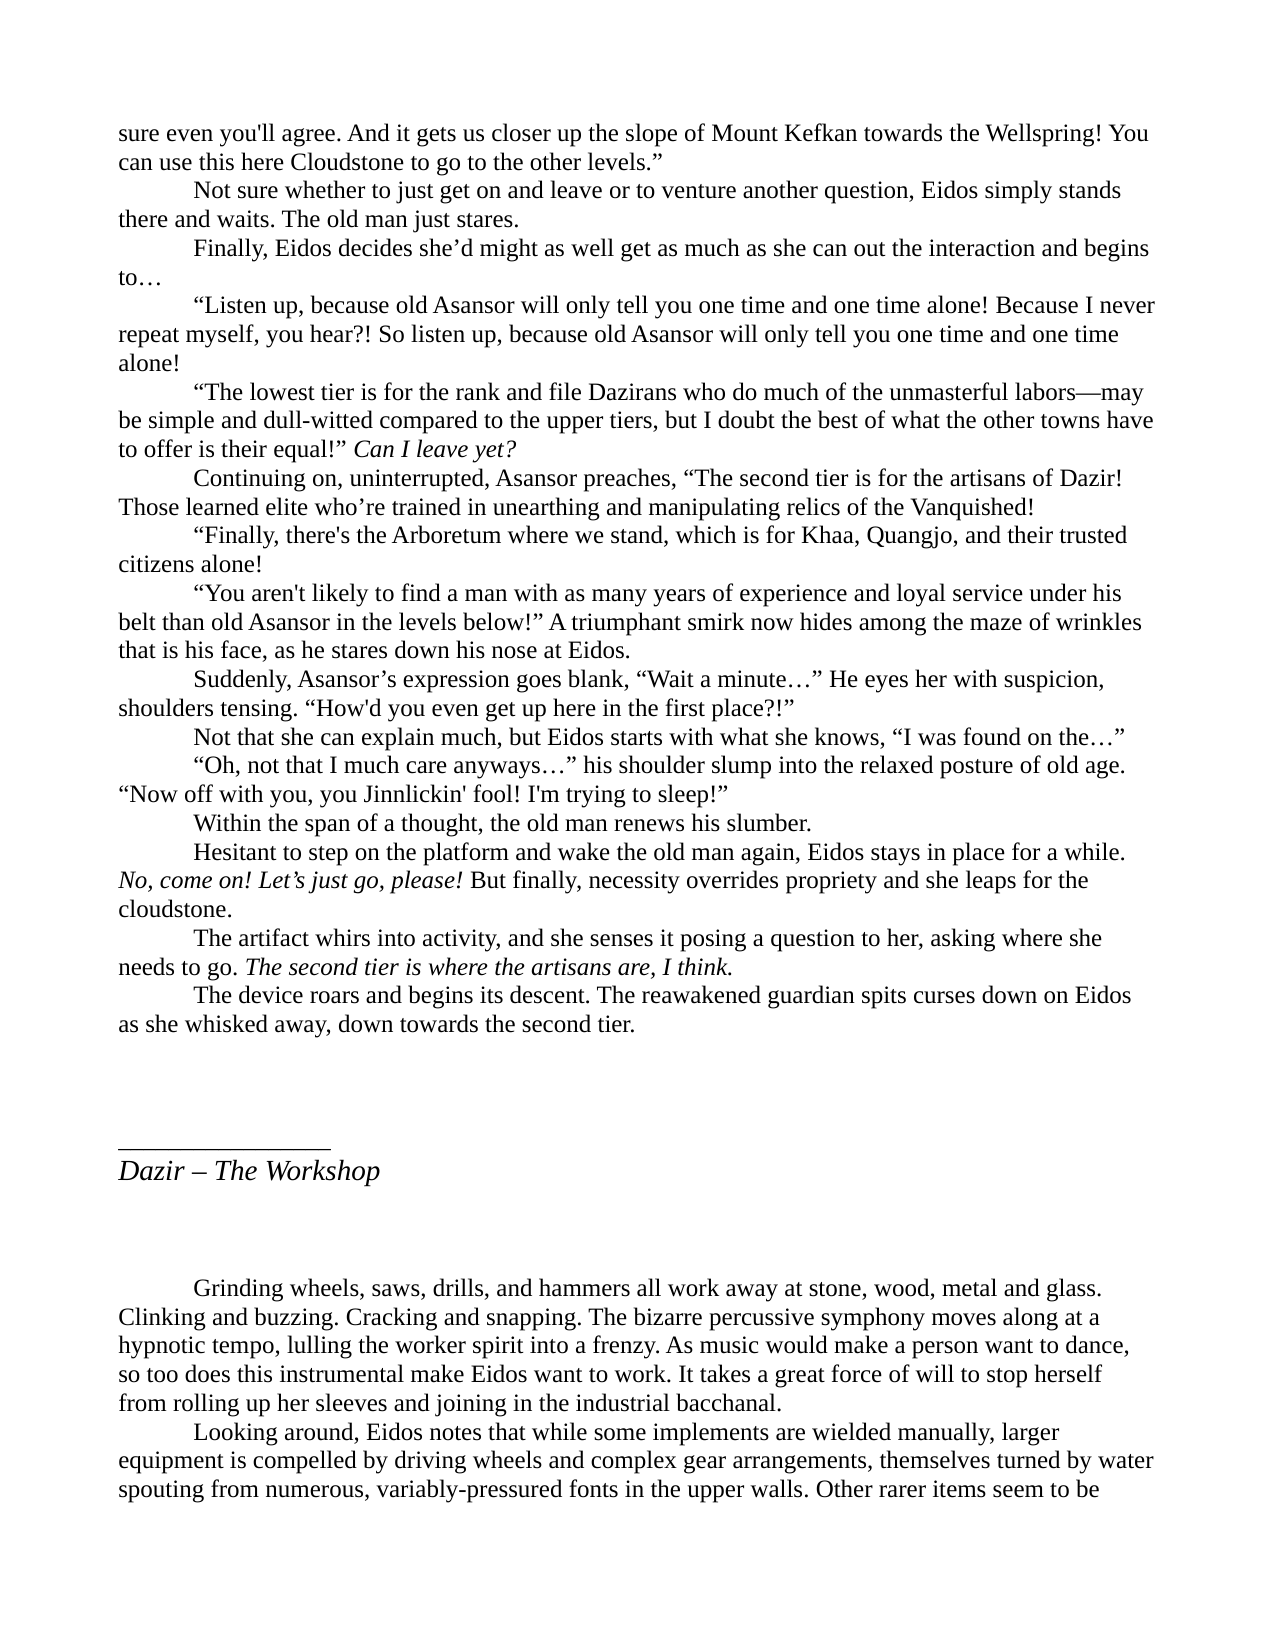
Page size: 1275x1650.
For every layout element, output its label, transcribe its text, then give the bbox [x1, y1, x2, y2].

text The device roars and begins its descent. The reawakened guardian spits curses down on Eidos as she whisked away, down towards the second tier. [118, 981, 1157, 1038]
text Not sure whether to just get on and leave or to venture another question, Eidos simply stands there and waits. The old man just stares. [118, 176, 1157, 233]
text Hesitant to step on the platform and wake the old man again, Eidos stays in place for a while. No, come on! Let’s just go, please! But finally, necessity overrides propriety and she leaps for the cloudstone. [118, 837, 1157, 923]
text Looking around, Eidos notes that while some implements are wielded manually, larger equipment is compelled by driving wheels and complex gear arrangements, themselves turned by water spouting from numerous, variably-pressured fonts in the upper walls. Other rarer items seem to be [118, 1417, 1157, 1503]
text sure even you'll agree. And it gets us closer up the slope of Mount Kefkan towards the Wellspring! You can use this here Cloudstone to go to the other levels.” [118, 118, 1157, 176]
text “Finally, there's the Arboretum where we stand, which is for Khaa, Quangjo, and their trusted citizens alone! [118, 521, 1157, 578]
text Not that she can explain much, but Eidos starts with what she knows, “I was found on the…” [118, 722, 1157, 751]
text Suddenly, Asansor’s expression goes blank, “Wait a minute…” He eyes her with suspicion, shoulders tensing. “How'd you even get up here in the first place?!” [118, 664, 1157, 722]
text _________________ [118, 1124, 1157, 1153]
text Grinding wheels, saws, drills, and hammers all work away at stone, wood, metal and glass. Clinking and buzzing. Cracking and snapping. The bizarre percussive symphony moves along at a hypnotic tempo, lulling the worker spirit into a frenzy. As music would make a person want to dance, so too does this instrumental make Eidos want to work. It takes a great force of will to stop herself from rolling up her sleeves and joining in the industrial bacchanal. [118, 1273, 1157, 1417]
text “You aren't likely to find a man with as many years of experience and loyal service under his belt than old Asansor in the levels below!” A triumphant smirk now hides among the maze of wrinkles that is his face, as he stares down his nose at Eidos. [118, 578, 1157, 664]
text Continuing on, uninterrupted, Asansor preaches, “The second tier is for the artisans of Dazir! Those learned elite who’re trained in unearthing and manipulating relics of the Vanquished! [118, 463, 1157, 521]
text “Oh, not that I much care anyways…” his shoulder slump into the relaxed posture of old age. “Now off with you, you Jinnlickin' fool! I'm trying to sleep!” [118, 751, 1157, 808]
text “The lowest tier is for the rank and file Dazirans who do much of the unmasterful labors—may be simple and dull-witted compared to the upper tiers, but I doubt the best of what the other towns have to offer is their equal!” Can I leave yet? [118, 377, 1157, 463]
text Dazir – The Workshop [118, 1153, 1157, 1187]
text “Listen up, because old Asansor will only tell you one time and one time alone! Because I never repeat myself, you hear?! So listen up, because old Asansor will only tell you one time and one time alone! [118, 291, 1157, 377]
text Finally, Eidos decides she’d might as well get as much as she can out the interaction and begins to… [118, 233, 1157, 291]
text The artifact whirs into activity, and she senses it posing a question to her, asking where she needs to go. The second tier is where the artisans are, I think. [118, 923, 1157, 981]
text Within the span of a thought, the old man renews his slumber. [118, 808, 1157, 837]
